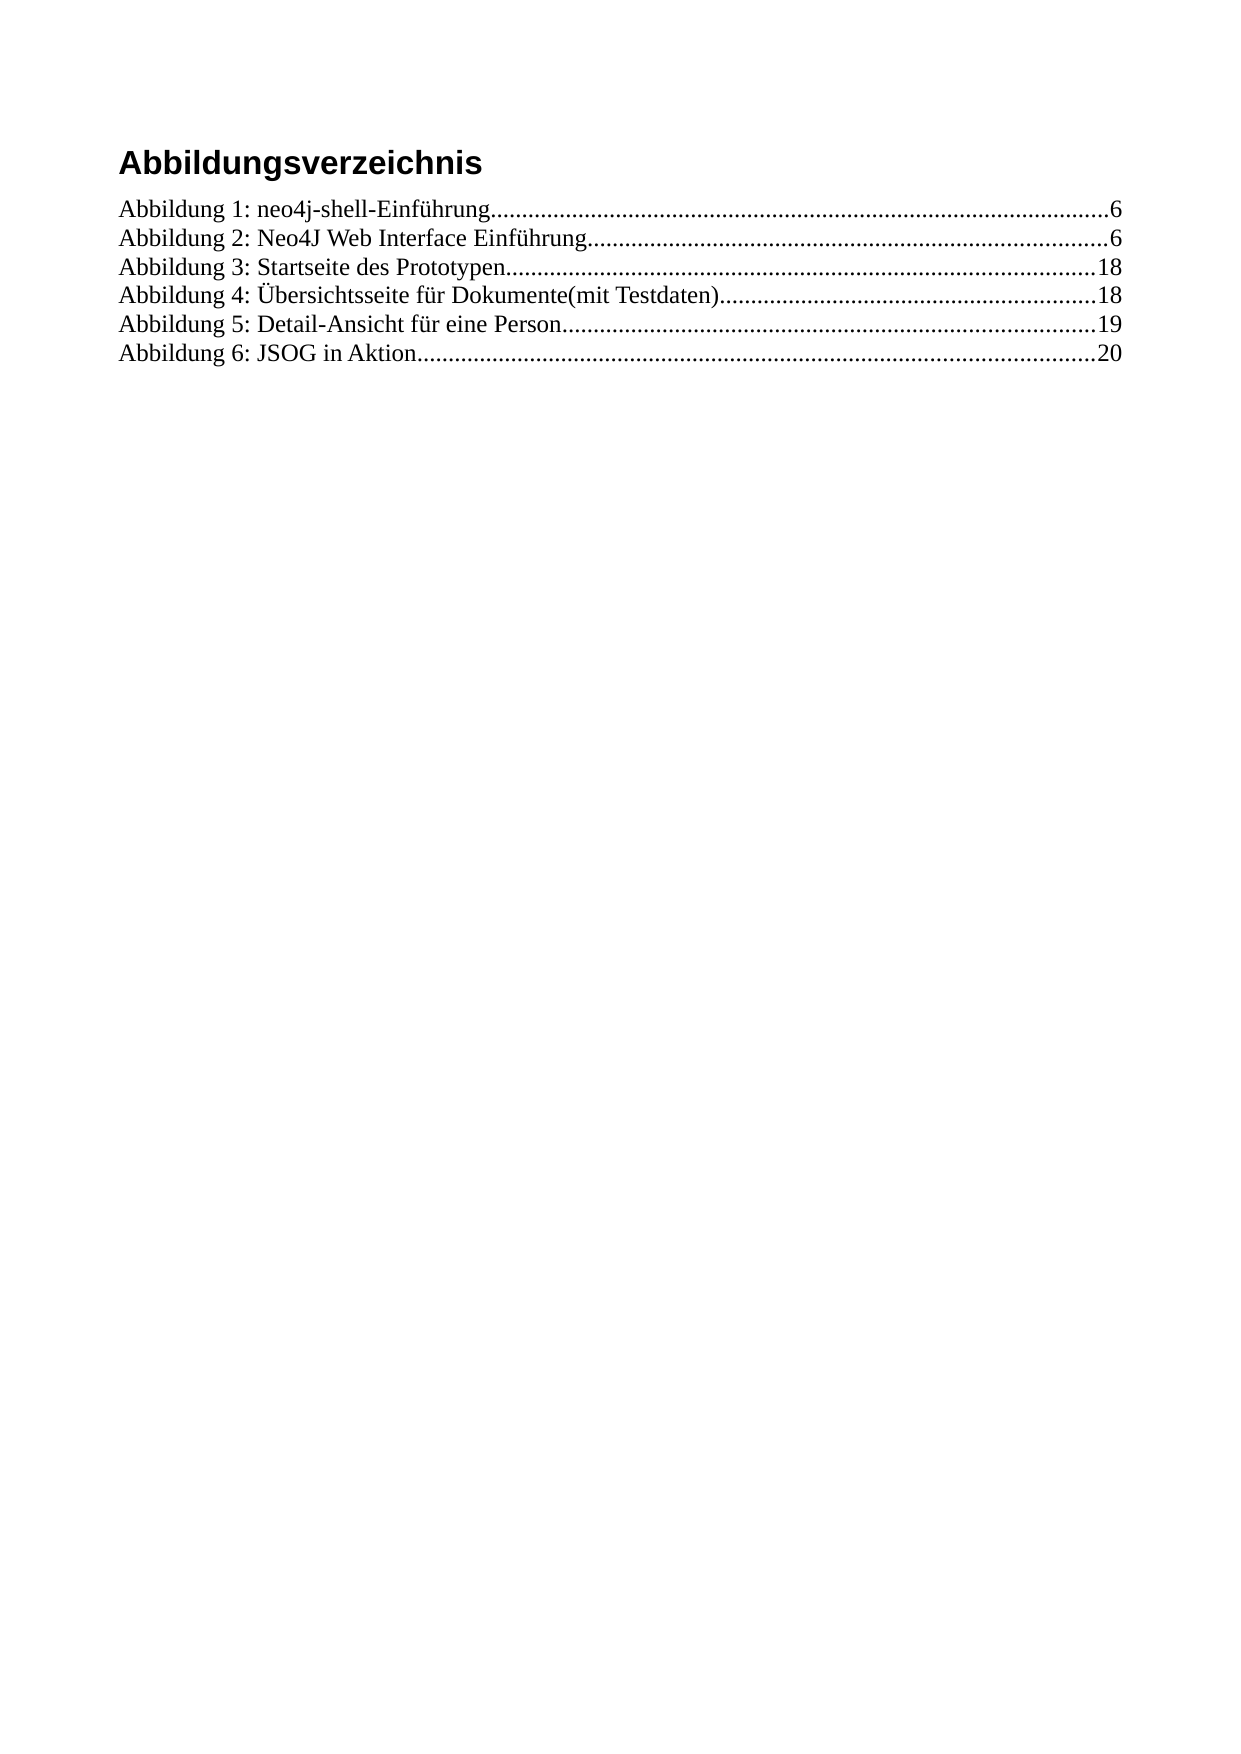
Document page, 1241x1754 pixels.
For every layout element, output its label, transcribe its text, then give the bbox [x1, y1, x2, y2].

text Abbildung 5: Detail-Ansicht für eine Person 19 [118, 309, 1122, 338]
text Abbildung 4: Übersichtsseite für Dokumente(mit Testdaten) 18 [118, 280, 1122, 309]
text Abbildung 1: neo4j-shell-Einführung 6 [118, 194, 1122, 223]
text Abbildung 6: JSOG in Aktion 20 [118, 338, 1122, 367]
subtitle Abbildungsverzeichnis [118, 143, 1122, 182]
text Abbildung 2: Neo4J Web Interface Einführung 6 [118, 223, 1122, 252]
text Abbildung 3: Startseite des Prototypen 18 [118, 252, 1122, 280]
